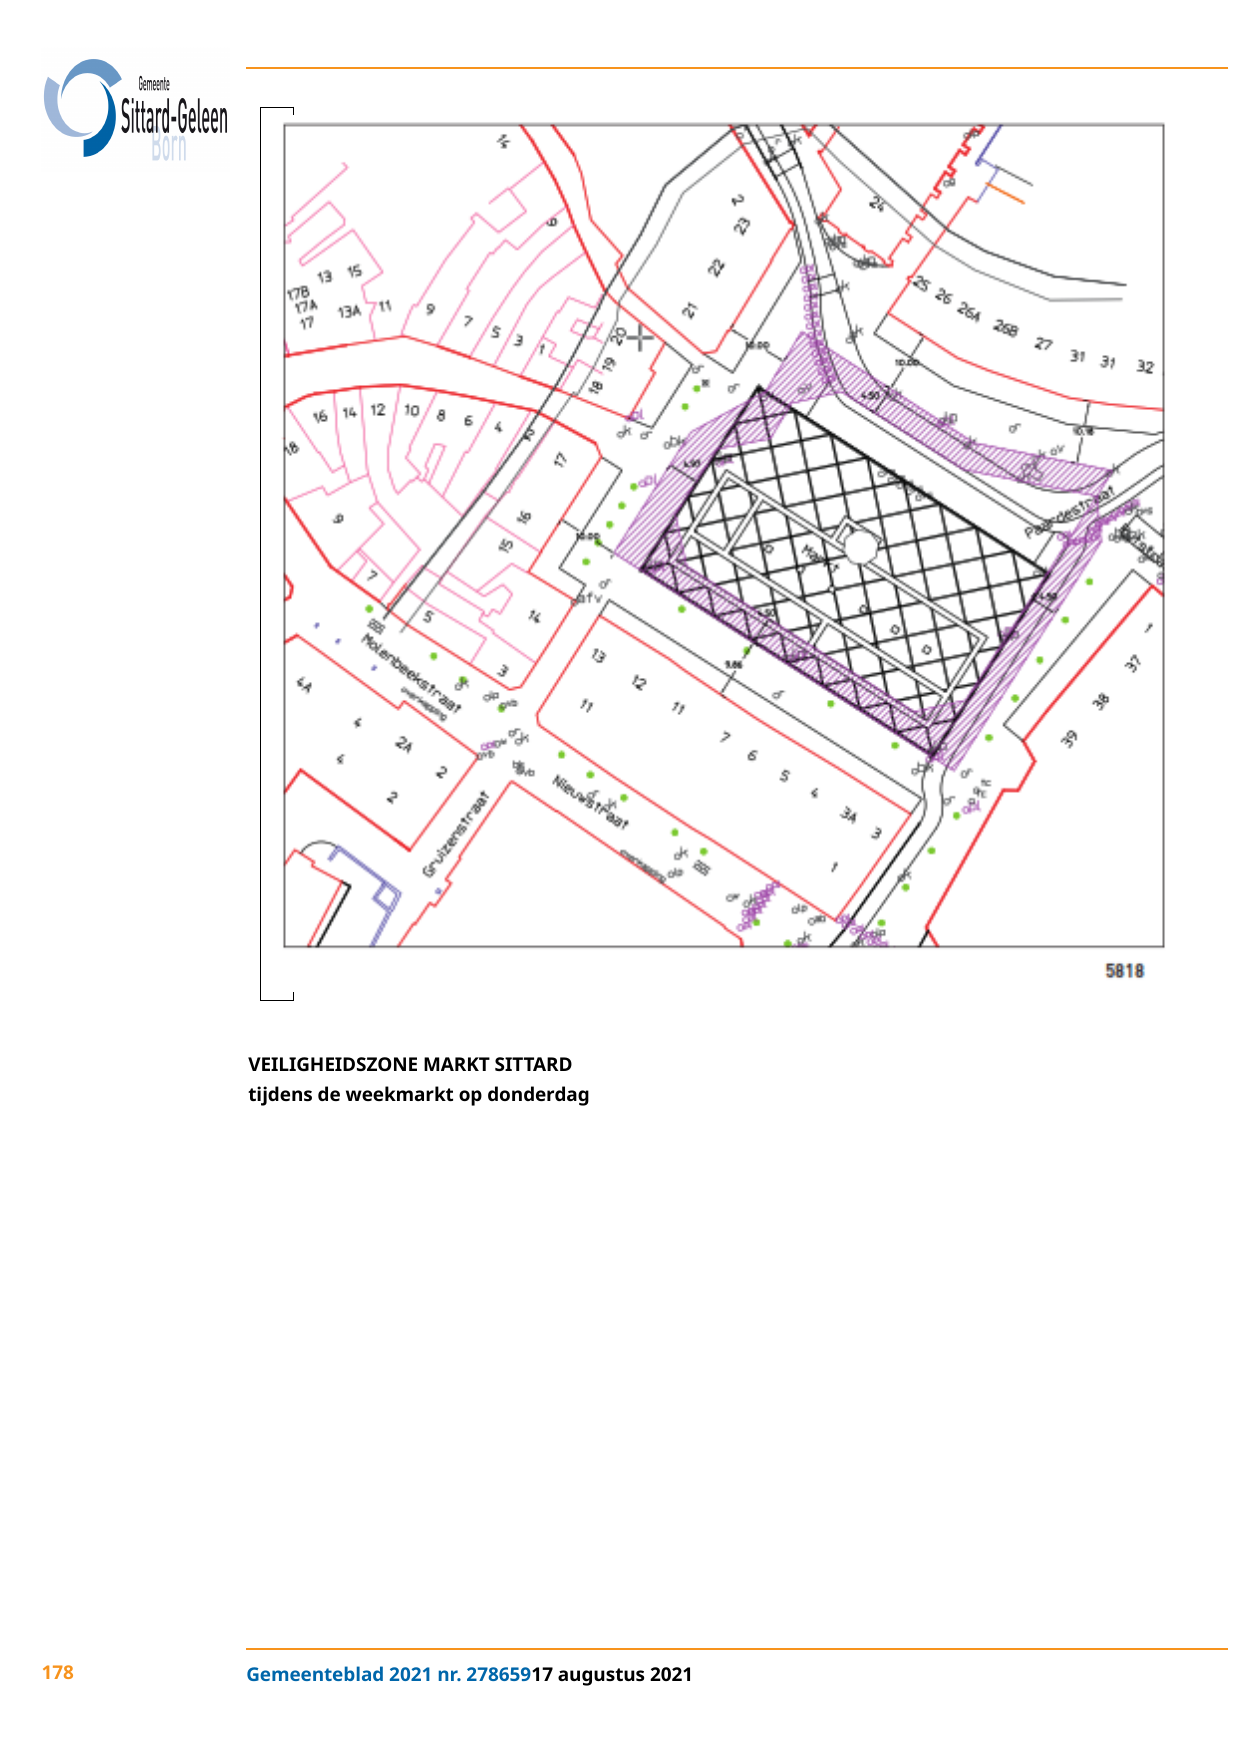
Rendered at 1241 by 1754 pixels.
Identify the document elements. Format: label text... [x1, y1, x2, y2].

text tijdens de weekmarkt op donderdag [248, 1081, 1152, 1107]
picture [268, 115, 1173, 992]
text VEILIGHEIDSZONE MARKT SITTARD [248, 1051, 1152, 1077]
picture [41, 47, 231, 172]
